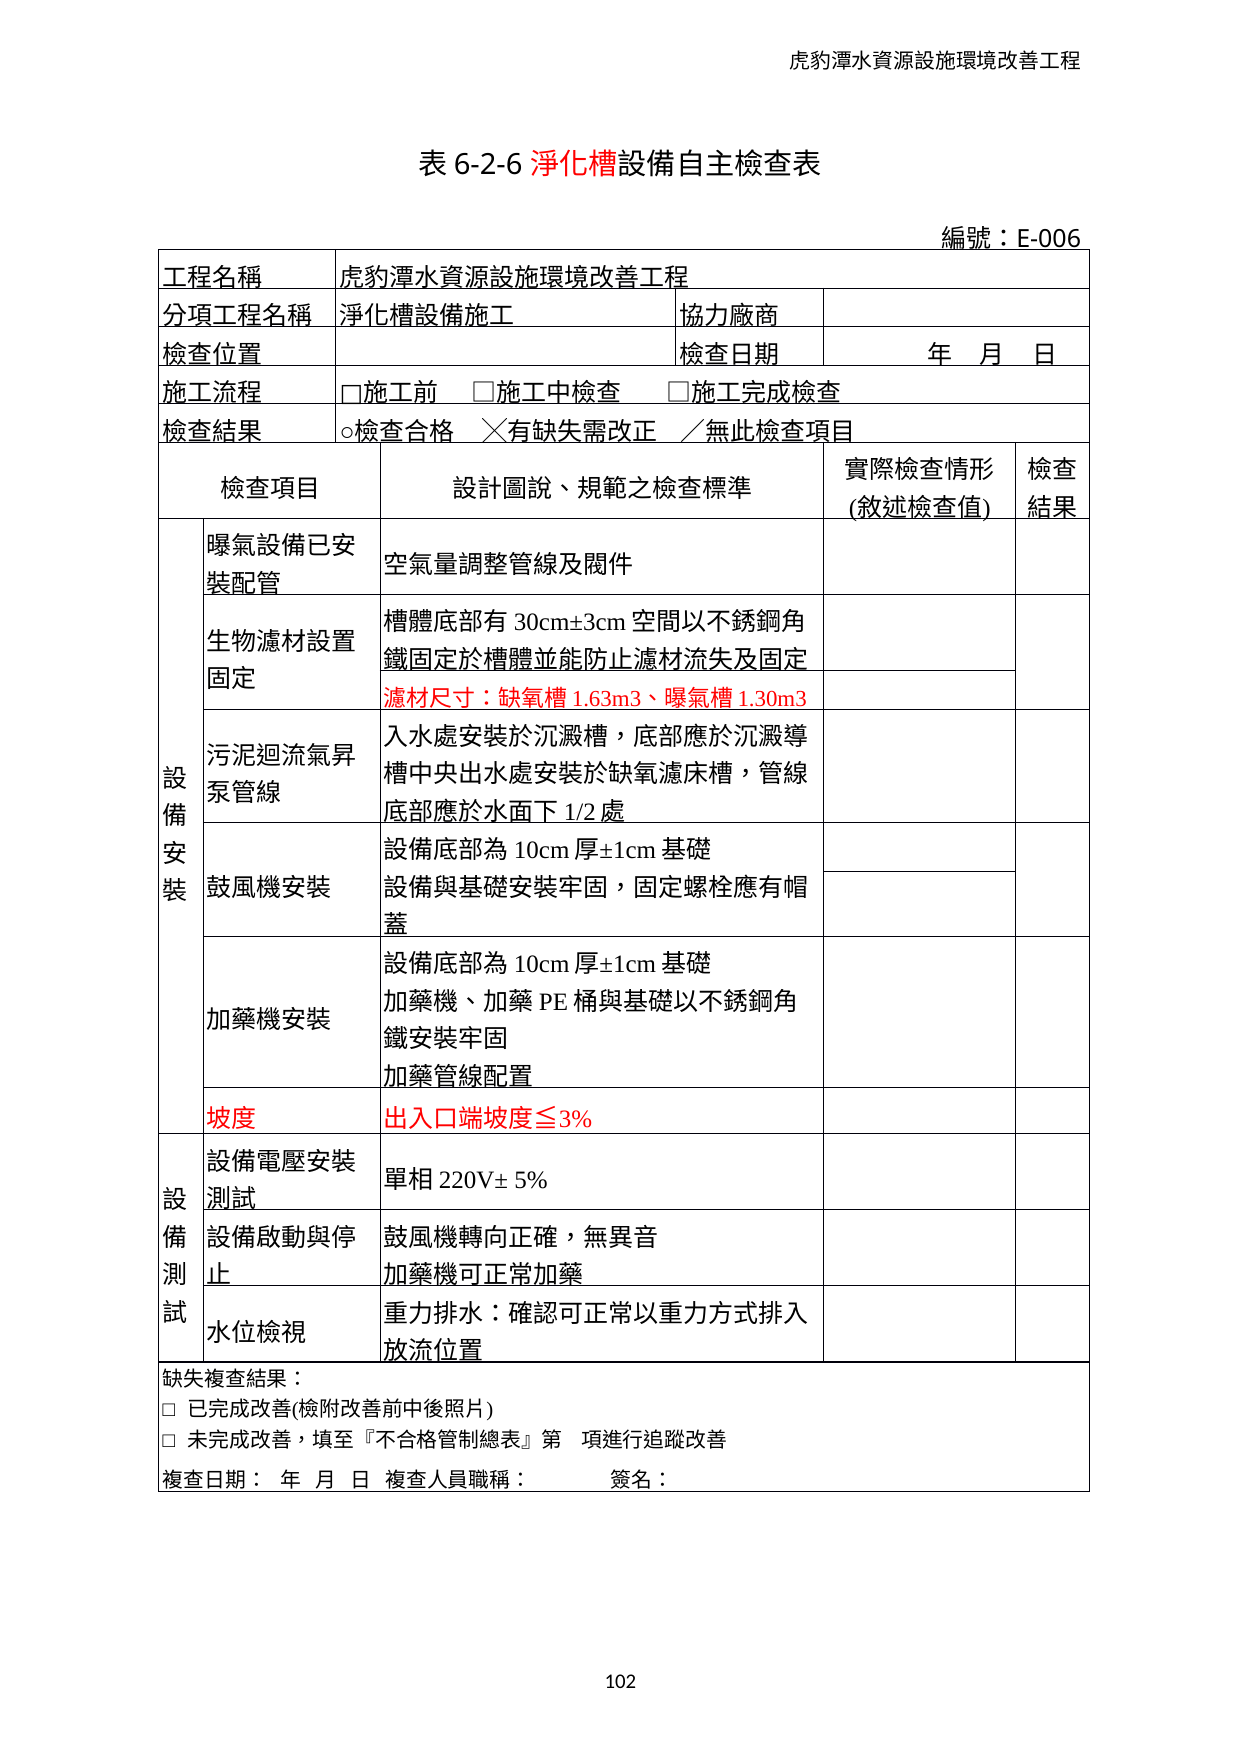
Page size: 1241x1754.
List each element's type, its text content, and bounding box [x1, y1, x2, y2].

table_header 虎豹潭水資源設施環境改善工程 [336, 250, 1089, 288]
table_cell [824, 1088, 1015, 1133]
table_cell [1016, 1134, 1089, 1209]
table_cell 生物濾材設置固定 [204, 595, 380, 708]
table_cell 入水處安裝於沉澱槽，底部應於沉澱導槽中央出水處安裝於缺氧濾床槽，管線底部應於水面下1/2處 [381, 710, 823, 822]
table_cell [824, 519, 1015, 594]
table_cell [1016, 710, 1089, 822]
table_cell [824, 1286, 1015, 1361]
table_cell 設備底部為10cm厚±1cm基礎 設備與基礎安裝牢固，固定螺栓應有帽蓋 [381, 823, 823, 936]
table_cell [824, 1134, 1015, 1209]
table_cell 單相220V± 5% [381, 1134, 823, 1209]
table_cell [336, 327, 675, 365]
table_cell 設備測試 [159, 1134, 203, 1361]
table_cell [824, 823, 1015, 871]
table_cell [1016, 937, 1089, 1087]
table_cell [824, 595, 1015, 670]
table_cell 設計圖說、規範之檢查標準 [381, 443, 823, 518]
table_cell [824, 710, 1015, 822]
table_cell 設備啟動與停止 [204, 1210, 380, 1285]
table_cell 水位檢視 [204, 1286, 380, 1361]
table_cell ○檢查合格 ╳有缺失需改正 ／無此檢查項目 [336, 404, 1089, 442]
table_cell 檢查位置 [159, 327, 335, 365]
table_cell 設備電壓安裝測試 [204, 1134, 380, 1209]
table_cell 槽體底部有30cm±3cm空間以不銹鋼角鐵固定於槽體並能防止濾材流失及固定 [381, 595, 823, 670]
table_cell [1016, 519, 1089, 594]
table_cell 空氣量調整管線及閥件 [381, 519, 823, 594]
table_cell 出入口端坡度≦3% [381, 1088, 823, 1133]
table_cell [824, 937, 1015, 1087]
table_cell [824, 872, 1015, 936]
table_cell 缺失複查結果： 已完成改善(檢附改善前中後照片) 未完成改善，填至『不合格管制總表』第 項進行追蹤改善 複查日期： 年 月 日 複查人員職稱： 簽名： [159, 1363, 1089, 1491]
table_cell 鼓風機轉向正確，無異音 加藥機可正常加藥 [381, 1210, 823, 1285]
table_cell 檢查結果 [1016, 443, 1089, 518]
table_cell [824, 671, 1015, 708]
table_cell [1016, 1088, 1089, 1133]
table_cell [1016, 1210, 1089, 1285]
table_cell 設備安裝 [159, 519, 203, 1133]
table_header 工程名稱 [159, 250, 335, 288]
table_cell 淨化槽設備施工 [336, 289, 675, 326]
table_cell 檢查項目 [159, 443, 380, 518]
table_cell 坡度 [204, 1088, 380, 1133]
table_cell [1016, 823, 1089, 936]
table_cell [1016, 1286, 1089, 1361]
table_cell 鼓風機安裝 [204, 823, 380, 936]
table_cell 檢查結果 [159, 404, 335, 442]
table_cell 年 月 日 [824, 327, 1089, 365]
table_cell 實際檢查情形 (敘述檢查值) [824, 443, 1015, 518]
table_cell 施工流程 [159, 366, 335, 403]
table_cell 濾材尺寸：缺氧槽1.63m3、曝氣槽1.30m3 [381, 671, 823, 708]
table_cell [824, 1210, 1015, 1285]
table_cell 加藥機安裝 [204, 937, 380, 1087]
table_cell [1016, 595, 1089, 708]
subtitle 表6-2-6 淨化槽設備自主檢查表 [159, 118, 1081, 193]
table_cell 重力排水：確認可正常以重力方式排入放流位置 [381, 1286, 823, 1361]
table_cell 設備底部為10cm厚±1cm基礎 加藥機、加藥PE桶與基礎以不銹鋼角鐵安裝牢固 加藥管線配置 [381, 937, 823, 1087]
table_cell 協力廠商 [676, 289, 823, 326]
table_cell 污泥迴流氣昇泵管線 [204, 710, 380, 822]
table_cell 檢查日期 [676, 327, 823, 365]
table_cell 曝氣設備已安裝配管 [204, 519, 380, 594]
table_cell 分項工程名稱 [159, 289, 335, 326]
table_cell □施工前 □施工中檢查 □施工完成檢查 [336, 366, 1089, 403]
table_cell [824, 289, 1089, 326]
text 編號：E-006 [159, 212, 1081, 249]
